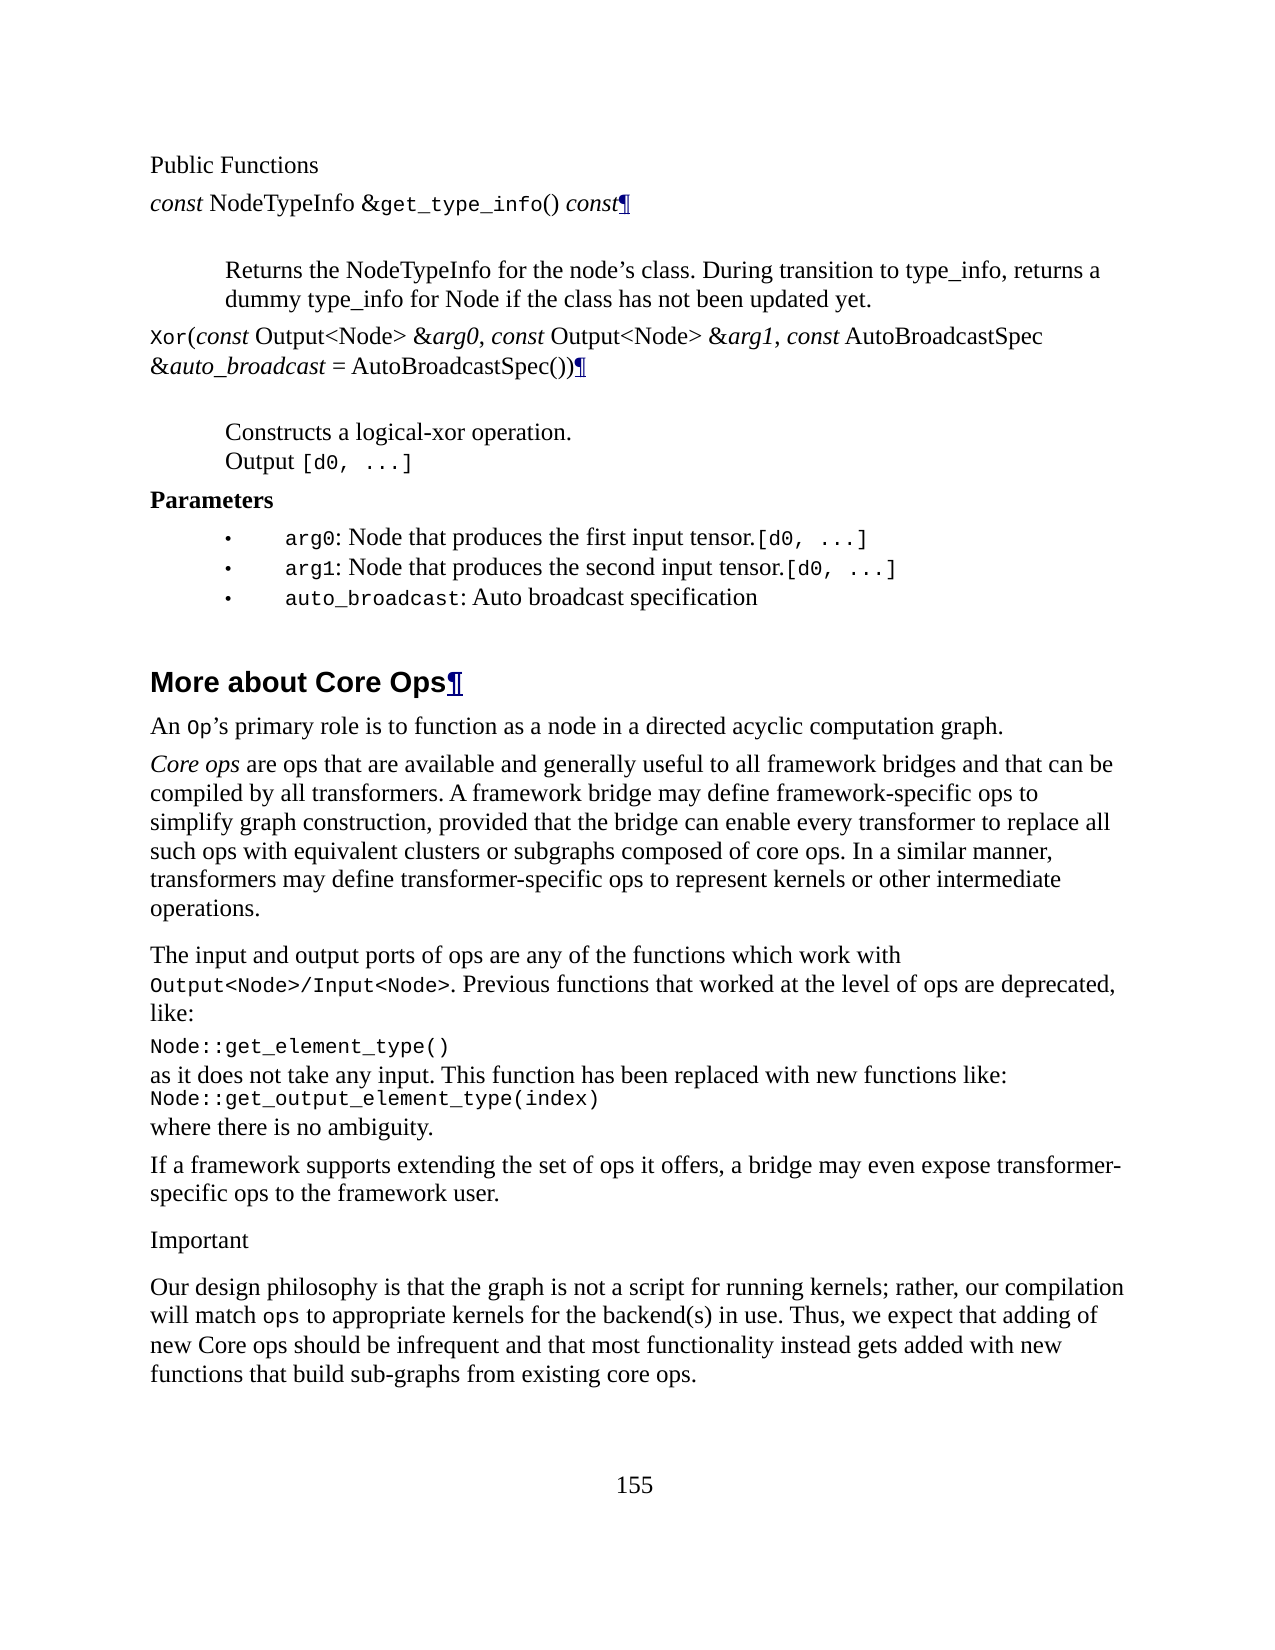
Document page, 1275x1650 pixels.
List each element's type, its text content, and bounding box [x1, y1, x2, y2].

text Xor(const Output<Node> &arg0, const Output<Node> &arg1, const AutoBroadcastSpec &auto_broadcast = AutoBroadcastSpec())¶ [150, 321, 1125, 408]
text Important [150, 1225, 1125, 1254]
subtitle More about Core Ops¶ [150, 665, 1125, 698]
list arg0: Node that produces the first input tensor.[d0, ...] [225, 522, 1125, 552]
text Public Functions [150, 150, 1125, 179]
text If a framework supports extending the set of ops it offers, a bridge may even expose transformer-specific ops to the framework user. [150, 1150, 1125, 1207]
text where there is no ambiguity. [150, 1112, 1125, 1141]
text Parameters [150, 485, 1125, 513]
text An Op’s primary role is to function as a node in a directed acyclic computation graph. [150, 711, 1125, 741]
text Constructs a logical-xor operation. [225, 417, 1125, 446]
text The input and output ports of ops are any of the functions which work with Output<Node>/Input<Node>. Previous functions that worked at the level of ops are deprecated, like: [150, 940, 1125, 1027]
text Core ops are ops that are available and generally useful to all framework bridges and that can be compiled by all transformers. A framework bridge may define framework-specific ops to simplify graph construction, provided that the bridge can enable every transformer to replace all such ops with equivalent clusters or subgraphs composed of core ops. In a similar manner, transformers may define transformer-specific ops to represent kernels or other intermediate operations. [150, 749, 1125, 922]
list arg1: Node that produces the second input tensor.[d0, ...] [225, 552, 1125, 582]
text Node::get_output_element_type(index) [150, 1088, 1125, 1112]
text as it does not take any input. This function has been replaced with new functions like: [150, 1060, 1125, 1088]
text Node::get_element_type() [150, 1036, 1125, 1060]
list auto_broadcast: Auto broadcast specification [225, 582, 1125, 611]
text Output [d0, ...] [225, 446, 1125, 476]
text Our design philosophy is that the graph is not a script for running kernels; rather, our compilation will match ops to appropriate kernels for the backend(s) in use. Thus, we expect that adding of new Core ops should be infrequent and that most functionality instead gets added with new functions that build sub-graphs from existing core ops. [150, 1272, 1125, 1388]
text const NodeTypeInfo &get_type_info() const¶ [150, 188, 1125, 246]
text Returns the NodeTypeInfo for the node’s class. During transition to type_info, returns a dummy type_info for Node if the class has not been updated yet. [225, 255, 1125, 312]
